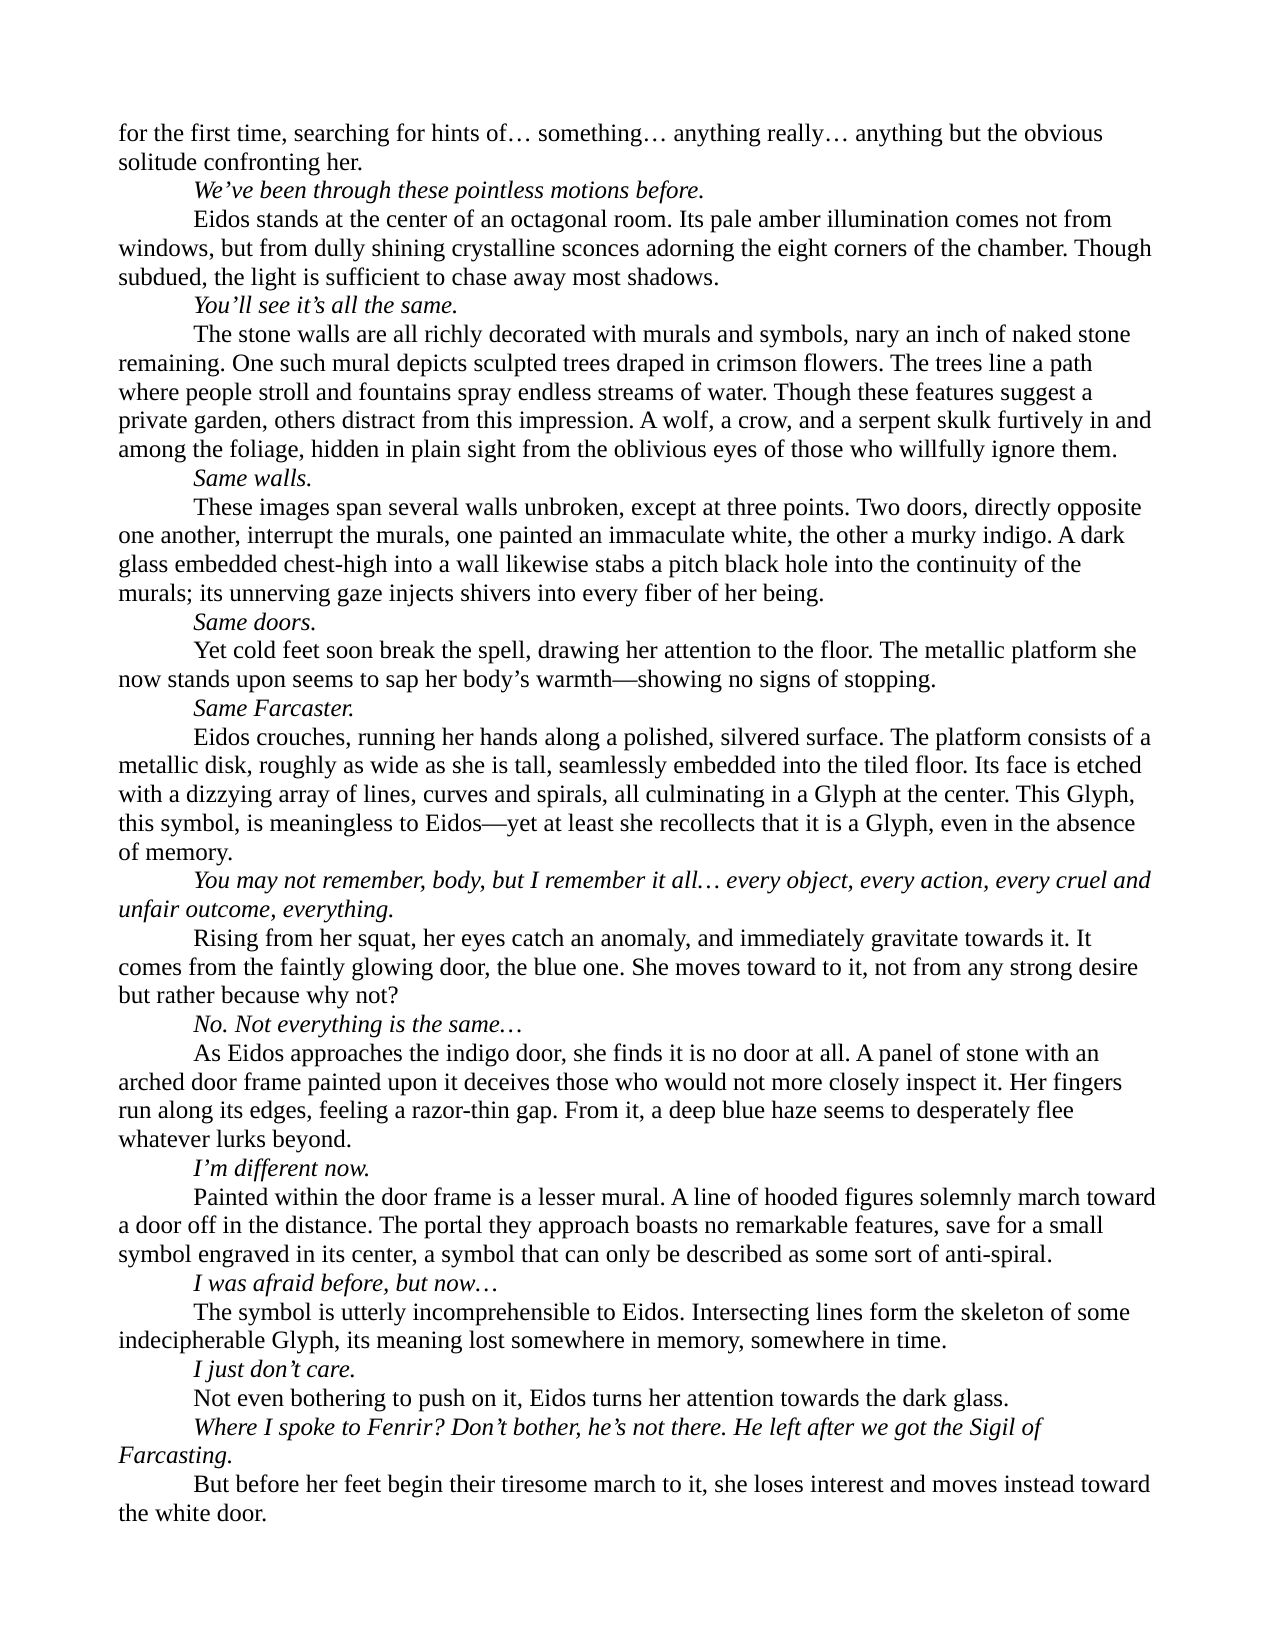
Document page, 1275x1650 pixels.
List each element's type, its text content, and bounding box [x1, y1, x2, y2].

text The stone walls are all richly decorated with murals and symbols, nary an inch of naked stone remaining. One such mural depicts sculpted trees draped in crimson flowers. The trees line a path where people stroll and fountains spray endless streams of water. Though these features suggest a private garden, others distract from this impression. A wolf, a crow, and a serpent skulk furtively in and among the foliage, hidden in plain sight from the oblivious eyes of those who willfully ignore them. [118, 319, 1157, 463]
text I just don’t care. [118, 1354, 1157, 1383]
text Same walls. [118, 463, 1157, 492]
text Same Farcaster. [118, 693, 1157, 722]
text As Eidos approaches the indigo door, she finds it is no door at all. A panel of stone with an arched door frame painted upon it deceives those who would not more closely inspect it. Her fingers run along its edges, feeling a razor-thin gap. From it, a deep blue haze seems to desperately flee whatever lurks beyond. [118, 1038, 1157, 1153]
text Eidos stands at the center of an octagonal room. Its pale amber illumination comes not from windows, but from dully shining crystalline sconces adorning the eight corners of the chamber. Though subdued, the light is sufficient to chase away most shadows. [118, 204, 1157, 291]
text Eidos crouches, running her hands along a polished, silvered surface. The platform consists of a metallic disk, roughly as wide as she is tall, seamlessly embedded into the tiled floor. Its face is etched with a dizzying array of lines, curves and spirals, all culminating in a Glyph at the center. This Glyph, this symbol, is meaningless to Eidos—yet at least she recollects that it is a Glyph, even in the absence of memory. [118, 722, 1157, 866]
text Not even bothering to push on it, Eidos turns her attention towards the dark glass. [118, 1383, 1157, 1412]
text Painted within the door frame is a lesser mural. A line of hooded figures solemnly march toward a door off in the distance. The portal they approach boasts no remarkable features, save for a small symbol engraved in its center, a symbol that can only be described as some sort of anti-spiral. [118, 1182, 1157, 1268]
text We’ve been through these pointless motions before. [118, 176, 1157, 204]
text You’ll see it’s all the same. [118, 291, 1157, 319]
text But before her feet begin their tiresome march to it, she loses interest and moves instead toward the white door. [118, 1469, 1157, 1527]
text for the first time, searching for hints of… something… anything really… anything but the obvious solitude confronting her. [118, 118, 1157, 176]
text I was afraid before, but now… [118, 1268, 1157, 1297]
text These images span several walls unbroken, except at three points. Two doors, directly opposite one another, interrupt the murals, one painted an immaculate white, the other a murky indigo. A dark glass embedded chest-high into a wall likewise stabs a pitch black hole into the continuity of the murals; its unnerving gaze injects shivers into every fiber of her being. [118, 492, 1157, 607]
text I’m different now. [118, 1153, 1157, 1182]
text Yet cold feet soon break the spell, drawing her attention to the floor. The metallic platform she now stands upon seems to sap her body’s warmth—showing no signs of stopping. [118, 636, 1157, 693]
text Where I spoke to Fenrir? Don’t bother, he’s not there. He left after we got the Sigil of Farcasting. [118, 1412, 1157, 1469]
text Same doors. [118, 607, 1157, 636]
text No. Not everything is the same… [118, 1009, 1157, 1038]
text Rising from her squat, her eyes catch an anomaly, and immediately gravitate towards it. It comes from the faintly glowing door, the blue one. She moves toward to it, not from any strong desire but rather because why not? [118, 923, 1157, 1009]
text The symbol is utterly incomprehensible to Eidos. Intersecting lines form the skeleton of some indecipherable Glyph, its meaning lost somewhere in memory, somewhere in time. [118, 1297, 1157, 1354]
text You may not remember, body, but I remember it all… every object, every action, every cruel and unfair outcome, everything. [118, 866, 1157, 923]
